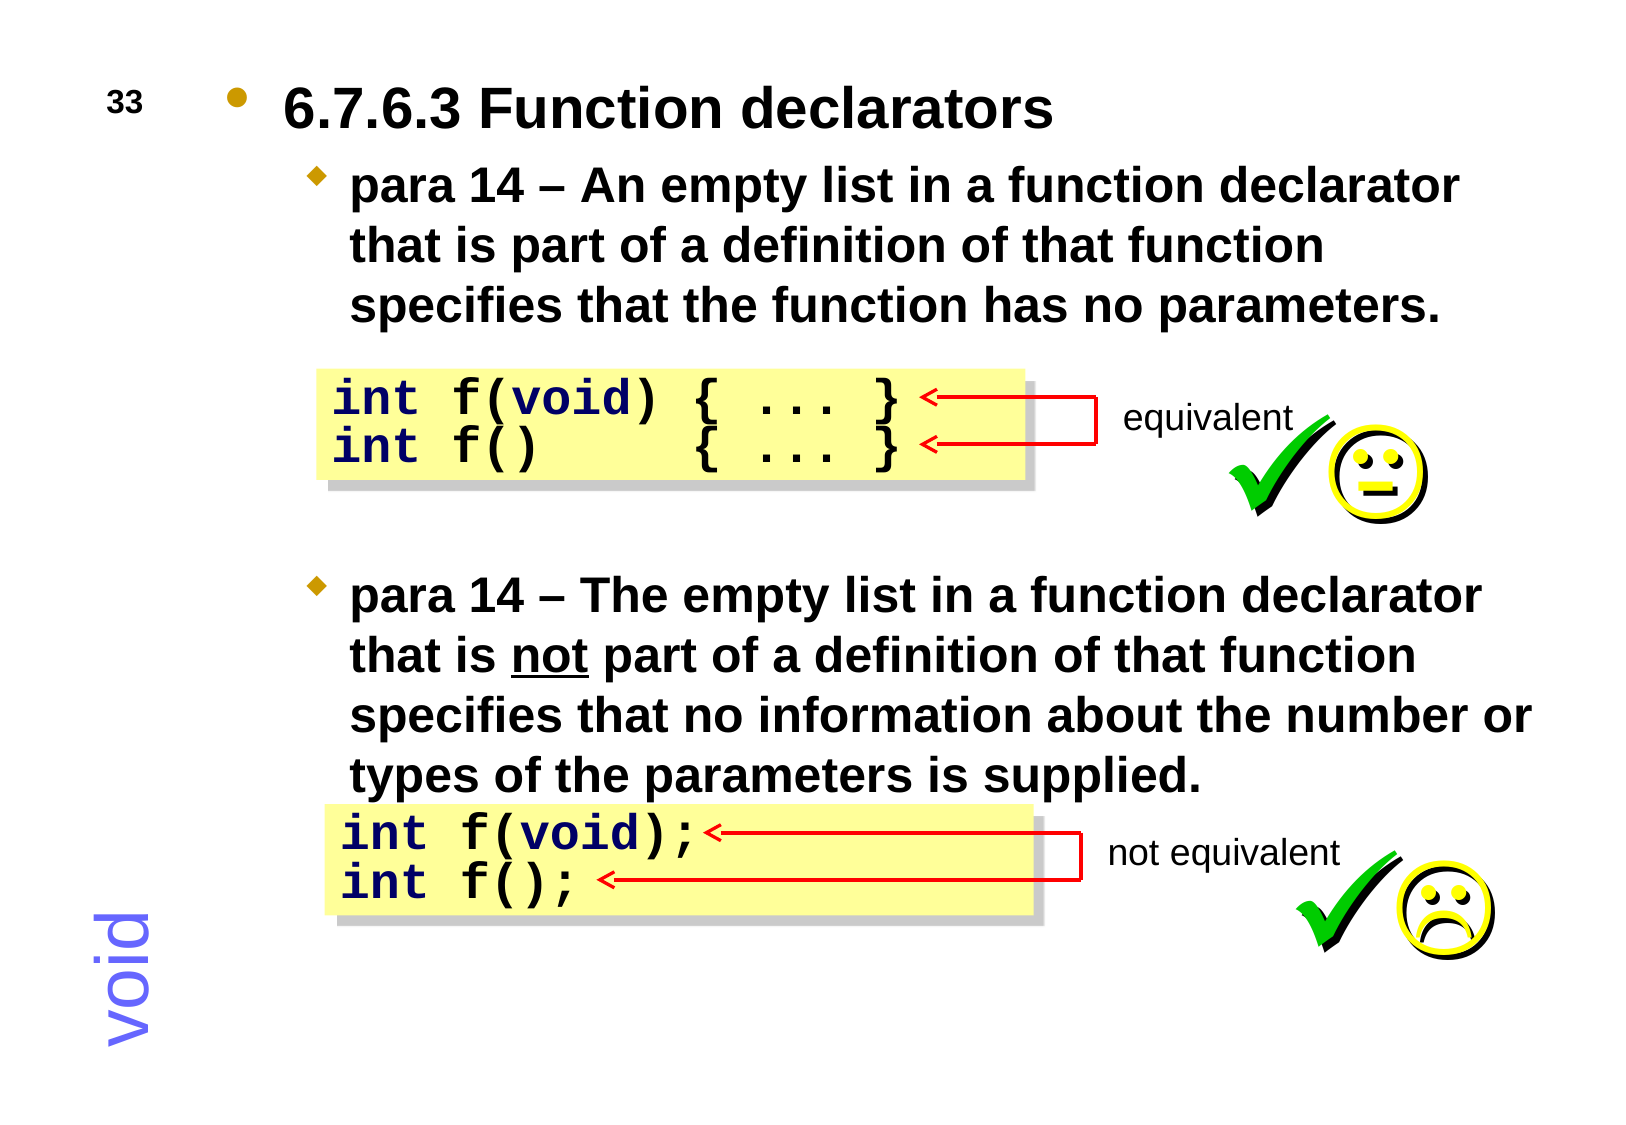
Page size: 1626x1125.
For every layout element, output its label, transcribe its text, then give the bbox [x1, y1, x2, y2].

text_box  [1309, 384, 1498, 551]
text_box equivalent [1108, 385, 1202, 446]
text_box int f(void); int f(); [324, 804, 1034, 916]
text_box int f(void) { ... } int f() { ... } [316, 368, 1026, 480]
list 6.7.6.3 Function declarators para 14 – An empty list in a function declarator that is part of a definition of that function specifies that the function has no parameters. para 14 – The empty list in a function declarator that is not part of a definition of that function specifies that no information about the number or types of the parameters is supplied. [212, 62, 1550, 1063]
text_box  [1202, 373, 1392, 569]
text_box  [1269, 809, 1459, 1004]
text_box  [1376, 820, 1565, 987]
text_box not equivalent [1092, 820, 1269, 882]
title void [50, 187, 188, 1063]
